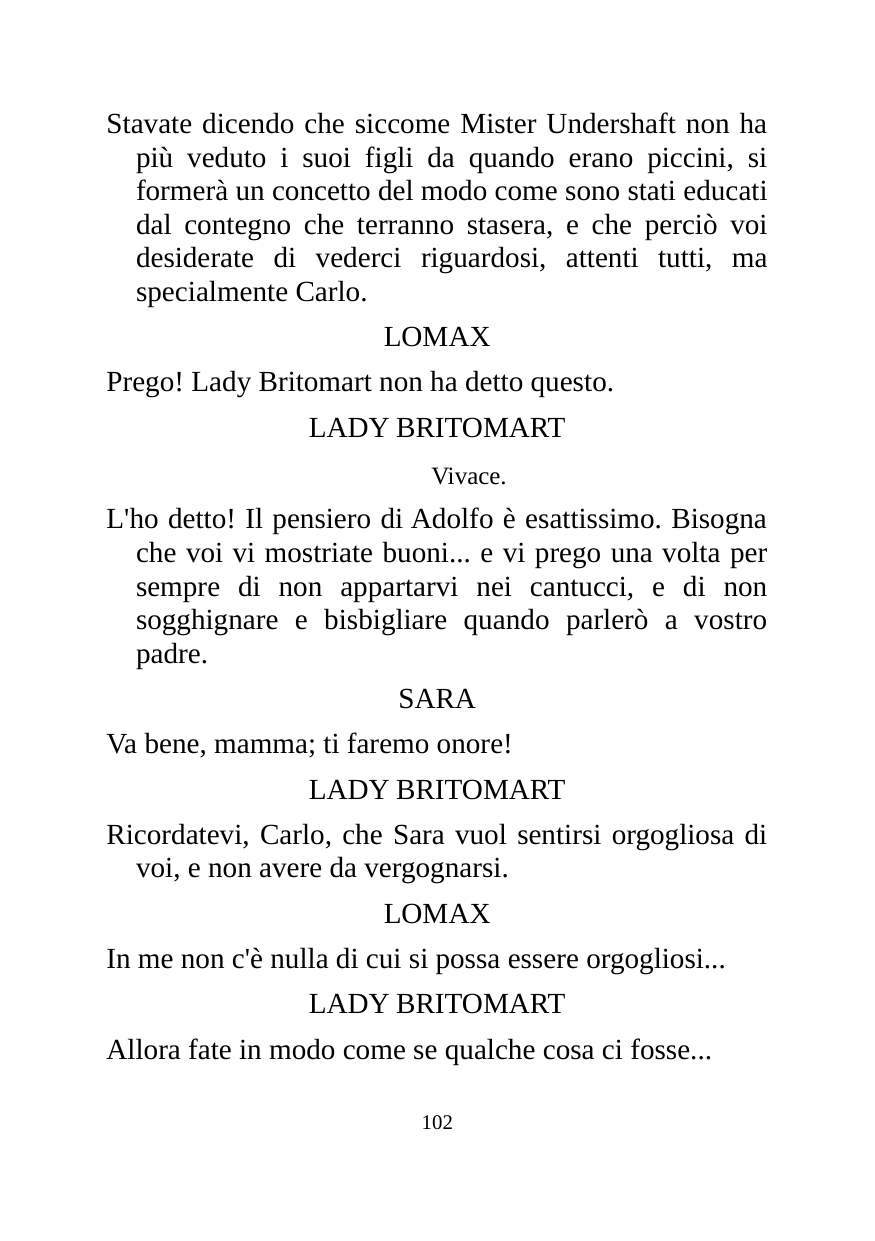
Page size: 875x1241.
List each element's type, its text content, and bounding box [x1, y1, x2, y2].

text Stavate dicendo che siccome Mister Undershaft non ha più veduto i suoi figli da quando erano piccini, si formerà un concetto del modo come sono stati educati dal contegno che terranno stasera, e che perciò voi desiderate di vederci riguardosi, attenti tutti, ma specialmente Carlo. [106, 106, 768, 307]
text Prego! Lady Britomart non ha detto questo. [106, 364, 768, 398]
text LADY BRITOMART [106, 772, 768, 805]
text Allora fate in modo come se qualche cosa ci fosse... [106, 1032, 768, 1065]
text SARA [106, 681, 768, 715]
text LOMAX [106, 319, 768, 353]
text Vivace. [431, 461, 768, 490]
text LOMAX [106, 896, 768, 929]
text Va bene, mamma; ti faremo onore! [106, 726, 768, 760]
text LADY BRITOMART [106, 410, 768, 443]
text LADY BRITOMART [106, 987, 768, 1020]
text Ricordatevi, Carlo, che Sara vuol sentirsi orgogliosa di voi, e non avere da vergognarsi. [106, 817, 768, 884]
text In me non c'è nulla di cui si possa essere orgogliosi... [106, 941, 768, 975]
text L'ho detto! Il pensiero di Adolfo è esattissimo. Bisogna che voi vi mostriate buoni... e vi prego una volta per sempre di non appartarvi nei cantucci, e di non sogghignare e bisbigliare quando parlerò a vostro padre. [106, 502, 768, 669]
